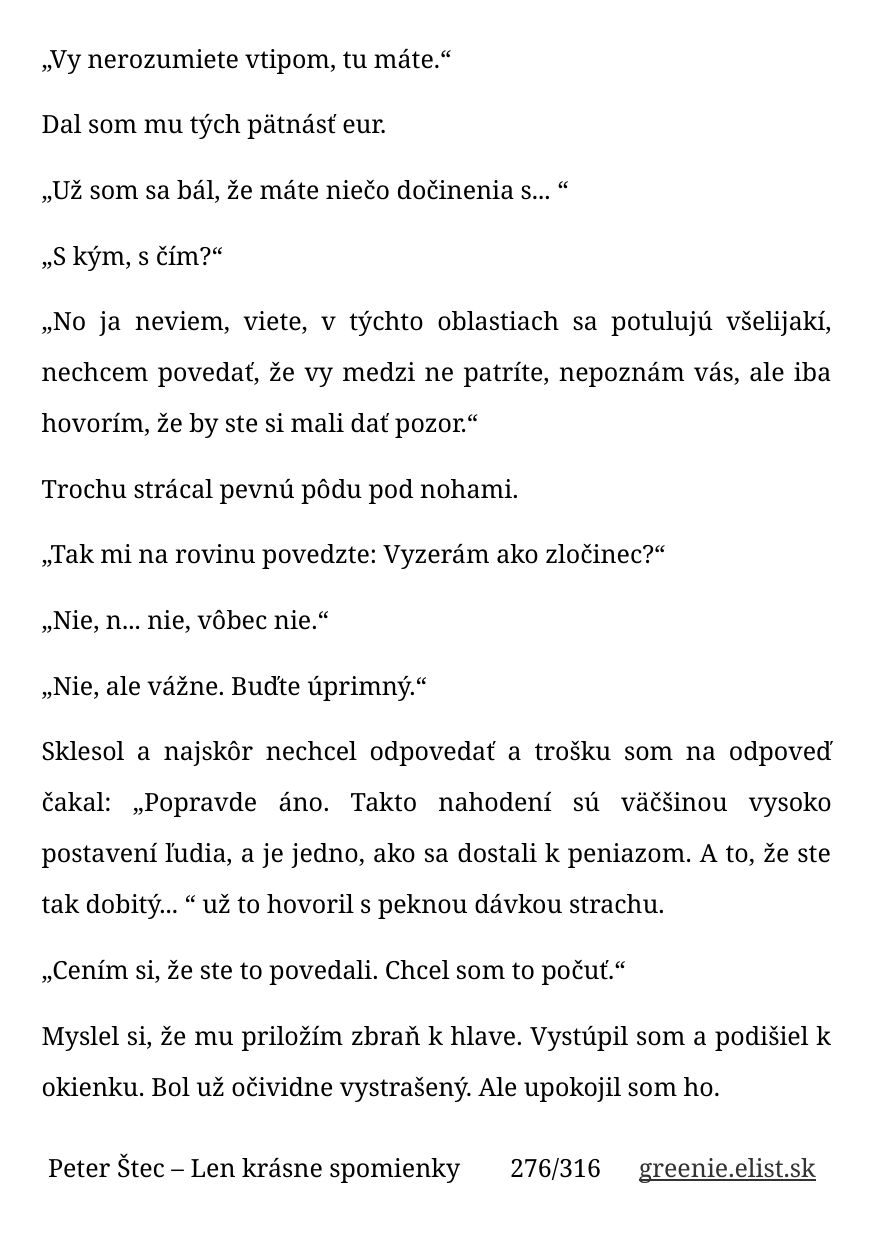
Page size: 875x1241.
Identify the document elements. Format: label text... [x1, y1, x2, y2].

text Dal som mu tých pätnásť eur. [41, 107, 833, 141]
text „Nie, ale vážne. Buďte úprimný.“ [41, 668, 833, 702]
text „Nie, n... nie, vôbec nie.“ [41, 603, 833, 637]
text „Cením si, že ste to povedali. Chcel som to počuť.“ [41, 953, 833, 987]
text Trochu strácal pevnú pôdu pod nohami. [41, 472, 833, 506]
text „Tak mi na rovinu povedzte: Vyzerám ako zločinec?“ [41, 537, 833, 571]
text „No ja neviem, viete, v týchto oblastiach sa potulujú všelijakí, nechcem povedať, že vy medzi ne patríte, nepoznám vás, ale iba hovorím, že by ste si mali dať pozor.“ [41, 304, 833, 440]
text „Vy nerozumiete vtipom, tu máte.“ [41, 41, 833, 75]
text „S kým, s čím?“ [41, 238, 833, 272]
text Sklesol a najskôr nechcel odpovedať a trošku som na odpoveď čakal: „Popravde áno. Takto nahodení sú väčšinou vysoko postavení ľudia, a je jedno, ako sa dostali k peniazom. A to, že ste tak dobitý... “ už to hovoril s peknou dávkou strachu. [41, 734, 833, 921]
text „Už som sa bál, že máte niečo dočinenia s... “ [41, 173, 833, 207]
text Myslel si, že mu priložím zbraň k hlave. Vystúpil som a podišiel k okienku. Bol už očividne vystrašený. Ale upokojil som ho. [41, 1018, 833, 1103]
